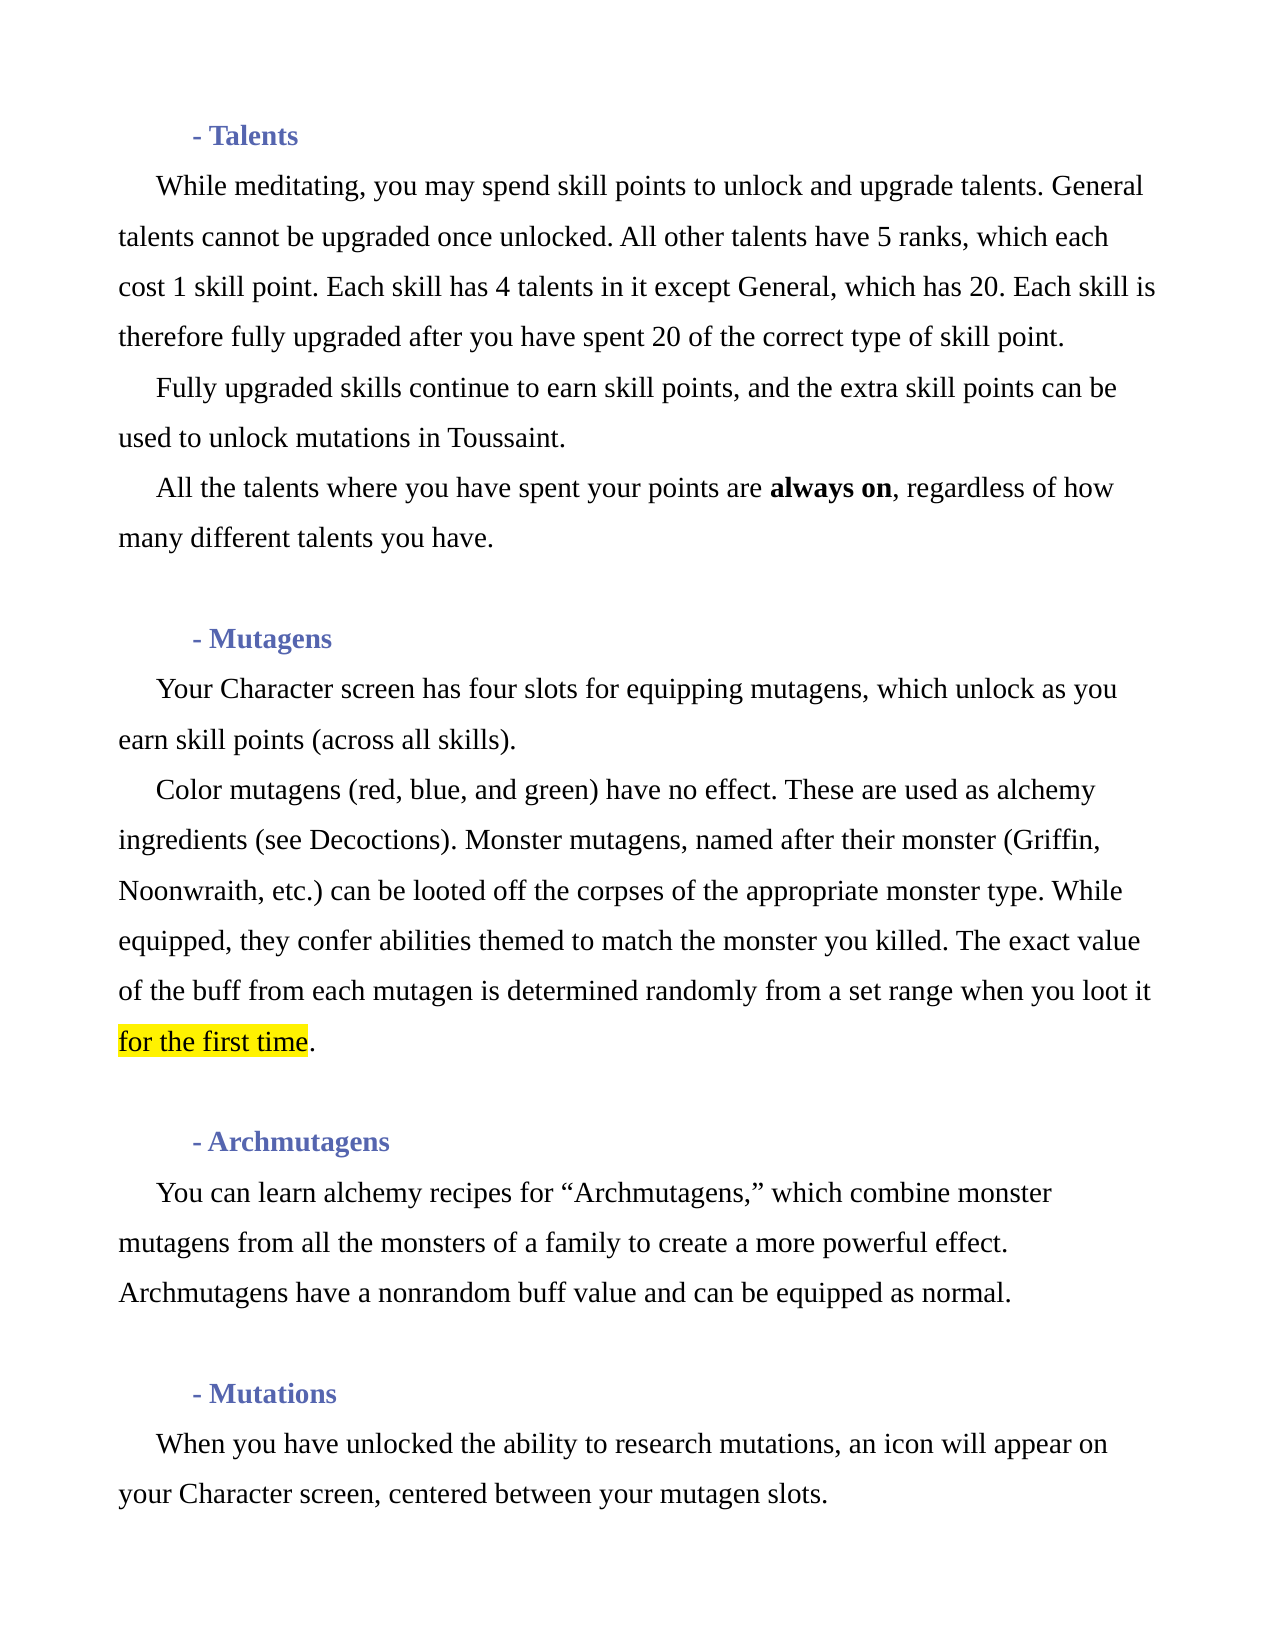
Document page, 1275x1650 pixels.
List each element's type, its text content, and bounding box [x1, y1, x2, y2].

text - Archmutagens [118, 1124, 1157, 1158]
text While meditating, you may spend skill points to unlock and upgrade talents. General talents cannot be upgraded once unlocked. All other talents have 5 ranks, which each cost 1 skill point. Each skill has 4 talents in it except General, which has 20. Each skill is therefore fully upgraded after you have spent 20 of the correct type of skill point. [118, 168, 1157, 353]
text - Mutagens [118, 621, 1157, 655]
text You can learn alchemy recipes for “Archmutagens,” which combine monster mutagens from all the monsters of a family to create a more powerful effect. Archmutagens have a nonrandom buff value and can be equipped as normal. [118, 1175, 1157, 1309]
text When you have unlocked the ability to research mutations, an icon will appear on your Character screen, centered between your mutagen slots. [118, 1426, 1157, 1510]
text All the talents where you have spent your points are always on, regardless of how many different talents you have. [118, 470, 1157, 554]
text - Talents [118, 118, 1157, 152]
text Color mutagens (red, blue, and green) have no effect. These are used as alchemy ingredients (see Decoctions). Monster mutagens, named after their monster (Griffin, Noonwraith, etc.) can be looted off the corpses of the appropriate monster type. While equipped, they confer abilities themed to match the monster you killed. The exact value of the buff from each mutagen is determined randomly from a set range when you loot it for the first time. [118, 772, 1157, 1057]
text Fully upgraded skills continue to earn skill points, and the extra skill points can be used to unlock mutations in Toussaint. [118, 370, 1157, 453]
text Your Character screen has four slots for equipping mutagens, which unlock as you earn skill points (across all skills). [118, 672, 1157, 755]
text - Mutations [118, 1376, 1157, 1409]
